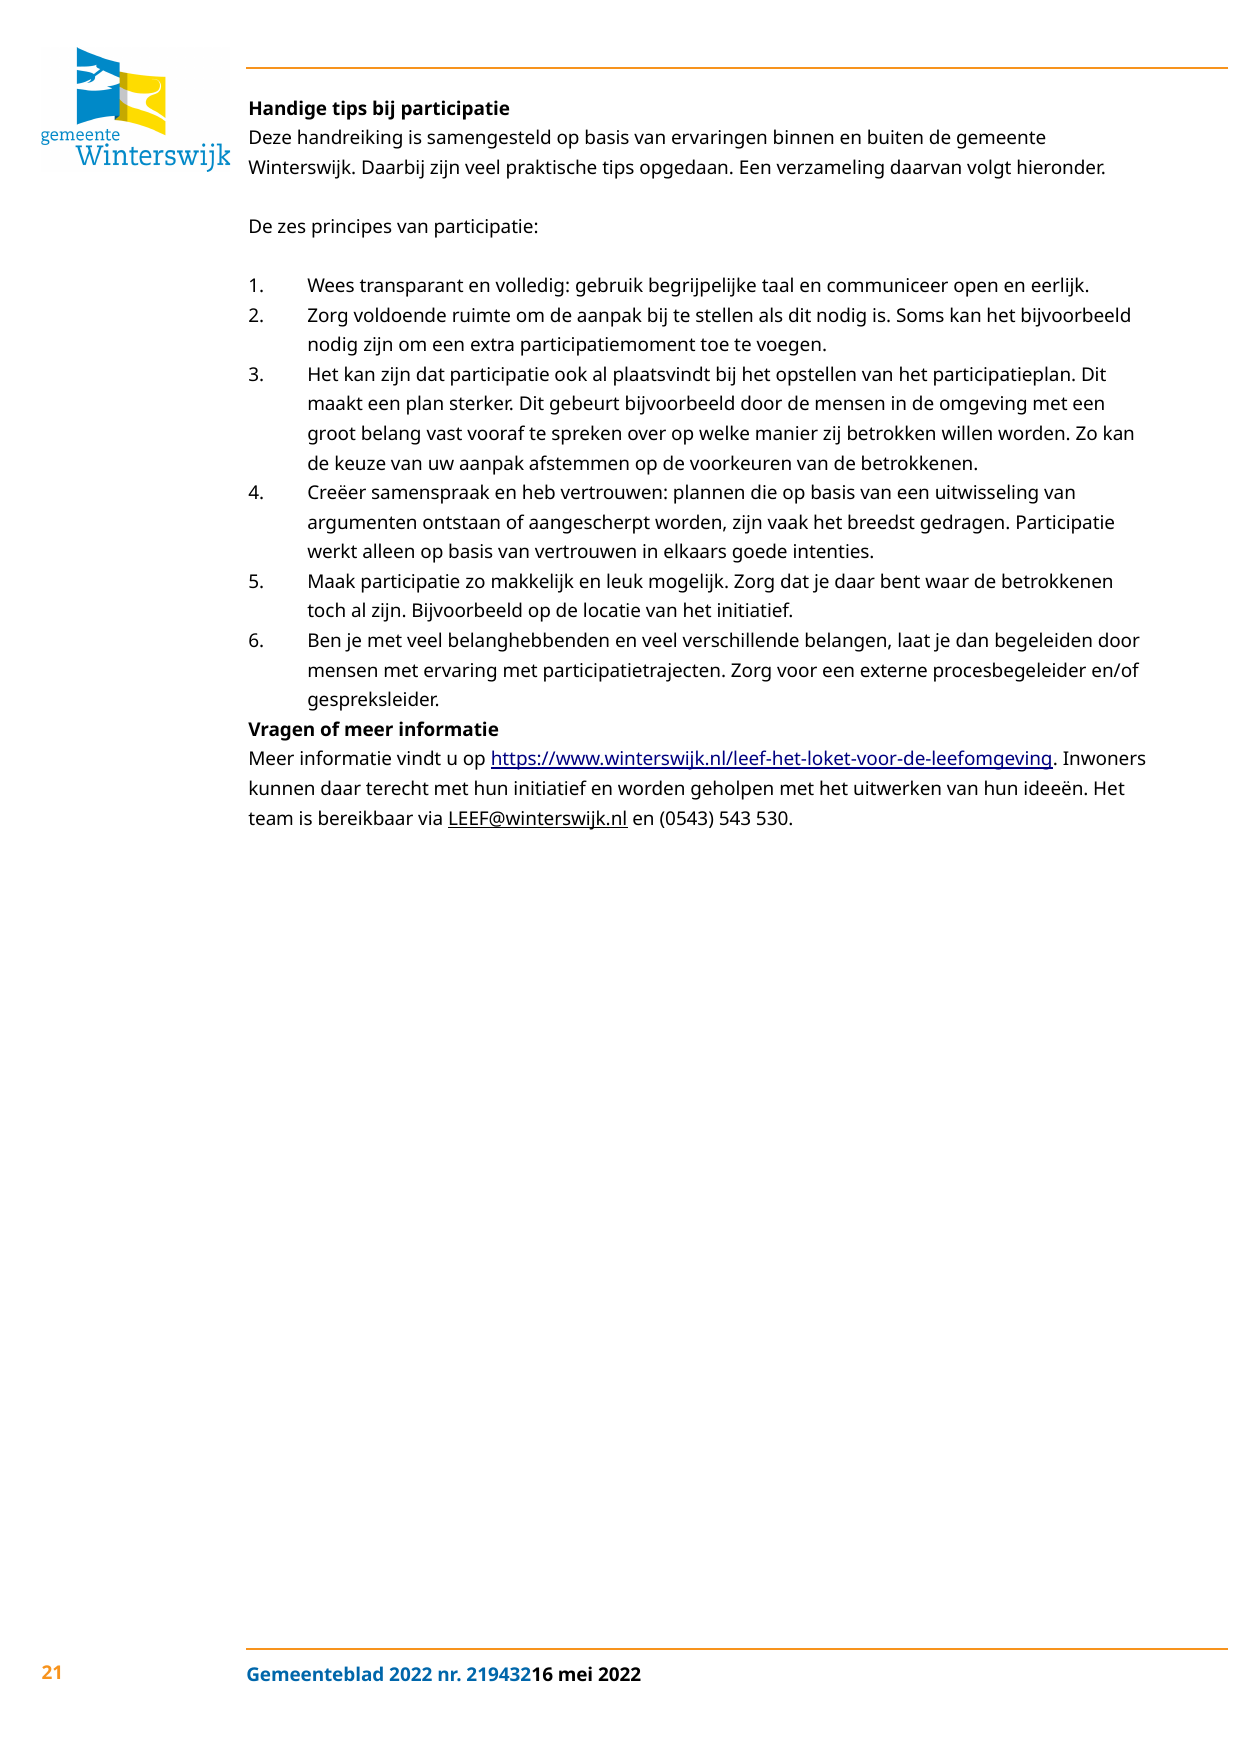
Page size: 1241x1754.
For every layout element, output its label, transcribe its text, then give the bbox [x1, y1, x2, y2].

text Deze handreiking is samengesteld op basis van ervaringen binnen en buiten de gemeente Winterswijk. Daarbij zijn veel praktische tips opgedaan. Een verzameling daarvan volgt hieronder. [248, 124, 1152, 180]
list Creëer samenspraak en heb vertrouwen: plannen die op basis van een uitwisseling van argumenten ontstaan of aangescherpt worden, zijn vaak het breedst gedragen. Participatie werkt alleen op basis van vertrouwen in elkaars goede intenties. [248, 479, 1152, 564]
picture [41, 47, 231, 172]
text Handige tips bij participatie [248, 95, 1152, 121]
list Ben je met veel belanghebbenden en veel verschillende belangen, laat je dan begeleiden door mensen met ervaring met participatietrajecten. Zorg voor een externe procesbegeleider en/of gespreksleider. [248, 627, 1152, 712]
text Meer informatie vindt u op https://www.winterswijk.nl/leef-het-loket-voor-de-leefomgeving. Inwoners kunnen daar terecht met hun initiatief en worden geholpen met het uitwerken van hun ideeën. Het team is bereikbaar via LEEF@winterswijk.nl en (0543) 543 530. [248, 746, 1152, 831]
text Vragen of meer informatie [248, 716, 1152, 742]
list Maak participatie zo makkelijk en leuk mogelijk. Zorg dat je daar bent waar de betrokkenen toch al zijn. Bijvoorbeeld op de locatie van het initiatief. [248, 568, 1152, 623]
picture [225, 153, 231, 162]
list Het kan zijn dat participatie ook al plaatsvindt bij het opstellen van het participatieplan. Dit maakt een plan sterker. Dit gebeurt bijvoorbeeld door de mensen in de omgeving met een groot belang vast vooraf te spreken over op welke manier zij betrokken willen worden. Zo kan de keuze van uw aanpak afstemmen op de voorkeuren van de betrokkenen. [248, 361, 1152, 476]
list Wees transparant en volledig: gebruik begrijpelijke taal en communiceer open en eerlijk. [248, 272, 1152, 298]
list Zorg voldoende ruimte om de aanpak bij te stellen als dit nodig is. Soms kan het bijvoorbeeld nodig zijn om een extra participatiemoment toe te voegen. [248, 302, 1152, 357]
text De zes principes van participatie: [248, 213, 1152, 239]
